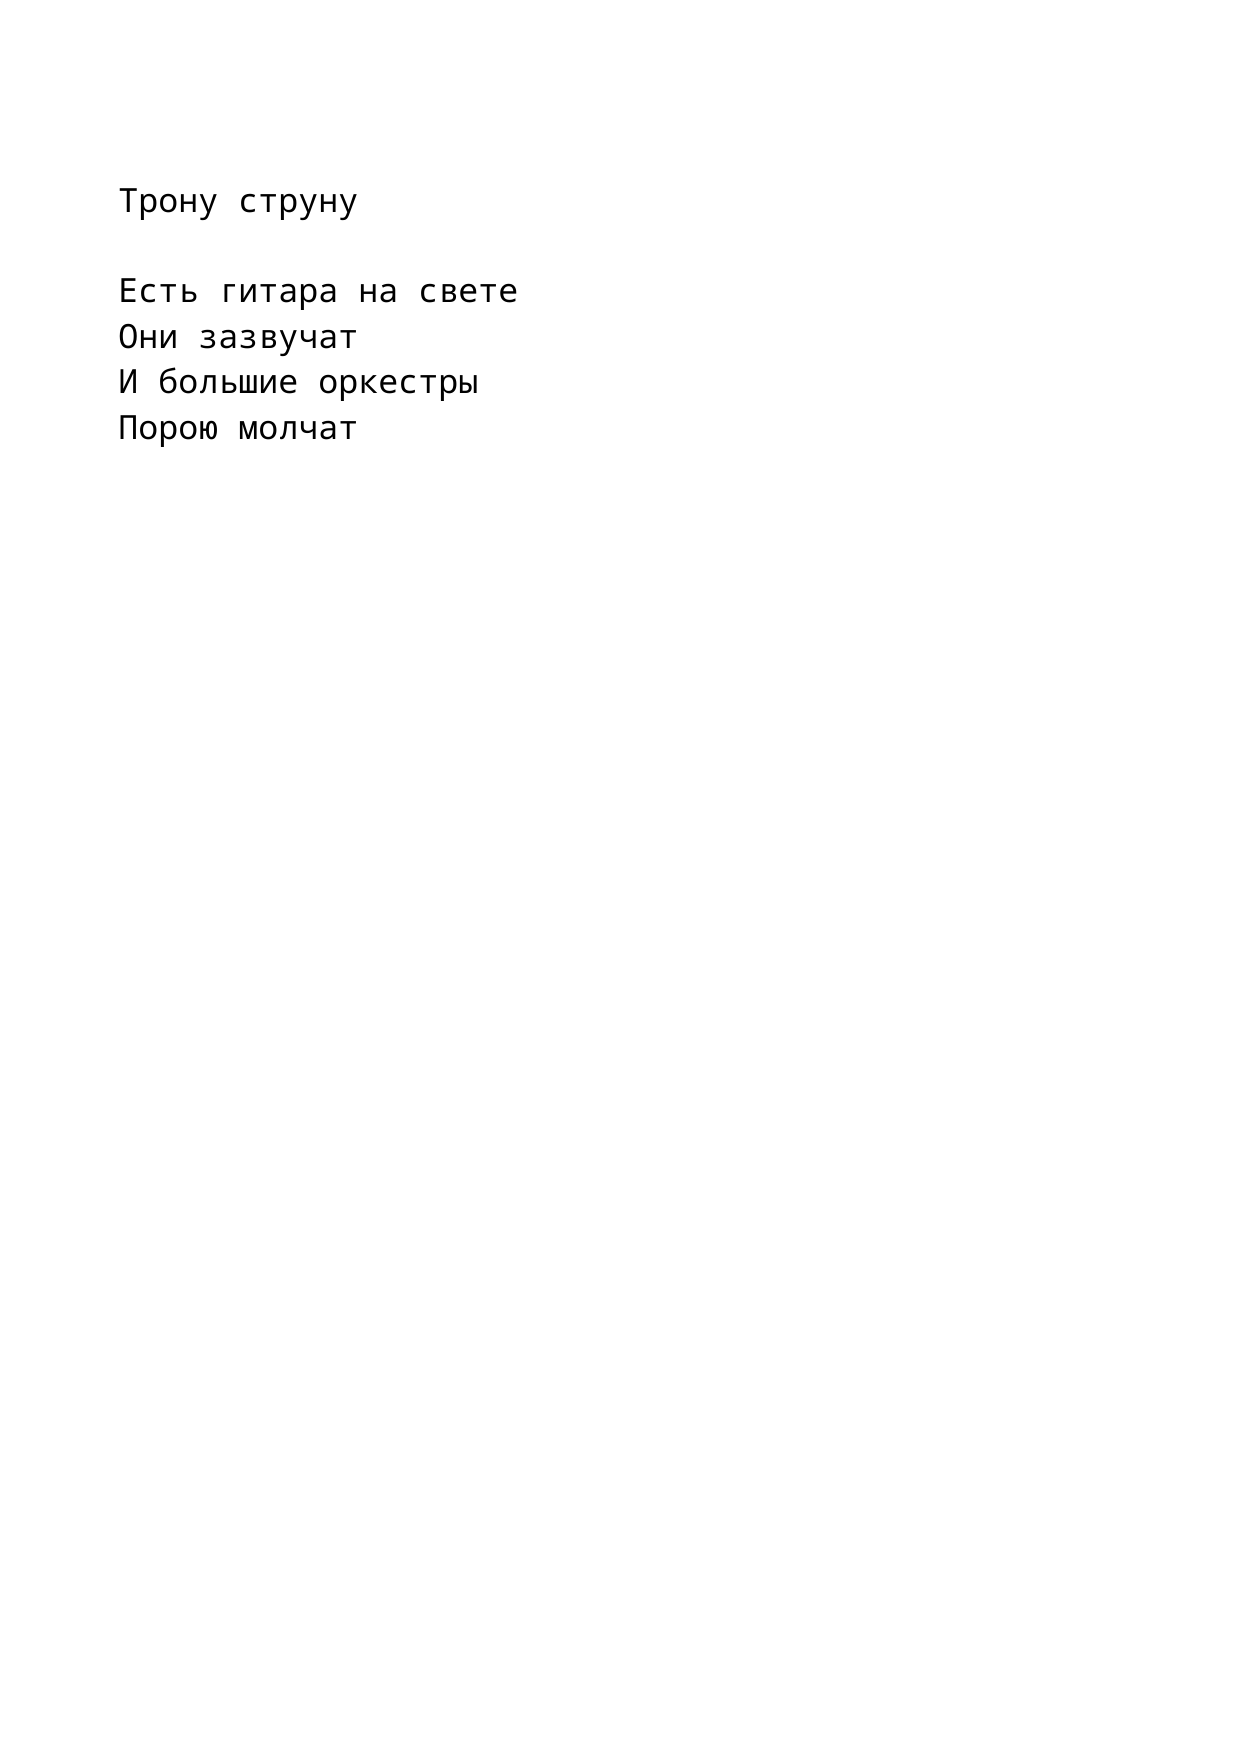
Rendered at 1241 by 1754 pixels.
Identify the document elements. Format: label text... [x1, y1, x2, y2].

text Трону струну [118, 176, 1122, 222]
text И большие оркестры [118, 358, 1122, 403]
text Они зазвучат [118, 313, 1122, 358]
text Порою молчат [118, 403, 1122, 449]
text Есть гитара на свете [118, 267, 1122, 313]
